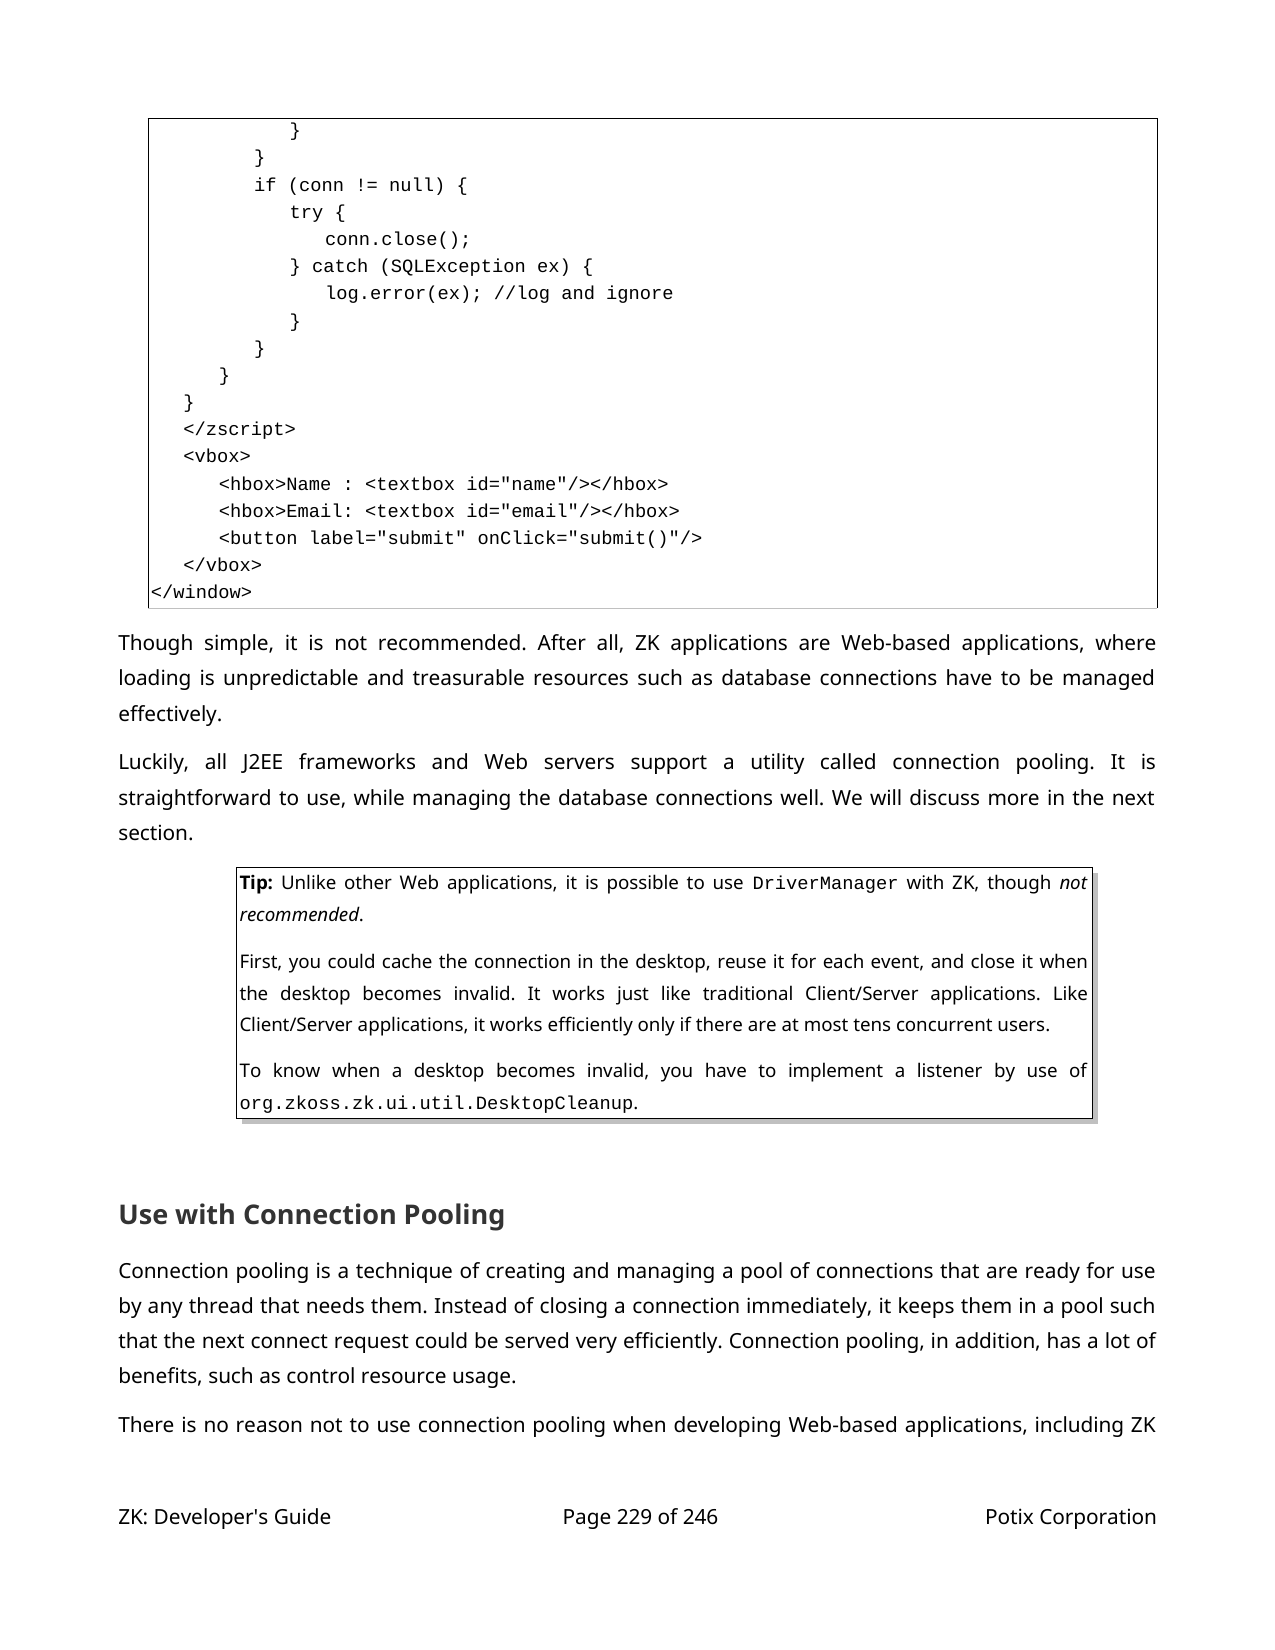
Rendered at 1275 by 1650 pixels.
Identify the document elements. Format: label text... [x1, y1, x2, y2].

text if (conn != null) { [149, 172, 1157, 197]
text <hbox>Name : <textbox id="name"/></hbox> [149, 472, 1157, 496]
text </vbox> [149, 553, 1157, 577]
text Though simple, it is not recommended. After all, ZK applications are Web-based applications, where loading is unpredictable and treasurable resources such as database connections have to be managed effectively. [118, 628, 1157, 727]
text try { [149, 200, 1157, 224]
text conn.close(); [149, 227, 1157, 251]
text </zscript> [149, 417, 1157, 441]
text Connection pooling is a technique of creating and managing a pool of connections that are ready for use by any thread that needs them. Instead of closing a connection immediately, it keeps them in a pool such that the next connect request could be served very efficiently. Connection pooling, in addition, has a lot of benefits, such as control resource usage. [118, 1256, 1157, 1389]
text </window> [149, 580, 1157, 608]
text log.error(ex); //log and ignore [149, 281, 1157, 306]
text } [149, 363, 1157, 387]
text <vbox> [149, 444, 1157, 469]
text } catch (SQLException ex) { [149, 254, 1157, 278]
text To know when a desktop becomes invalid, you have to implement a listener by use of org.zkoss.zk.ui.util.DesktopCleanup. [237, 1055, 1092, 1118]
text } [149, 336, 1157, 360]
text First, you could cache the connection in the desktop, reuse it for each event, and close it when the desktop becomes invalid. It works just like traditional Client/Server applications. Like Client/Server applications, it works efficiently only if there are at most tens concurrent users. [237, 945, 1092, 1037]
text Tip: Unlike other Web applications, it is possible to use DriverManager with ZK, though not recommended. [237, 868, 1092, 927]
text <button label="submit" onClick="submit()"/> [149, 526, 1157, 550]
text There is no reason not to use connection pooling when developing Web-based applications, including ZK [118, 1410, 1157, 1438]
text <hbox>Email: <textbox id="email"/></hbox> [149, 499, 1157, 523]
text } [149, 308, 1157, 333]
text } [149, 390, 1157, 414]
subtitle Use with Connection Pooling [118, 1195, 1157, 1232]
text Luckily, all J2EE frameworks and Web servers support a utility called connection pooling. It is straightforward to use, while managing the database connections well. We will discuss more in the next section. [118, 747, 1157, 846]
text } [149, 119, 1157, 142]
text } [149, 145, 1157, 169]
